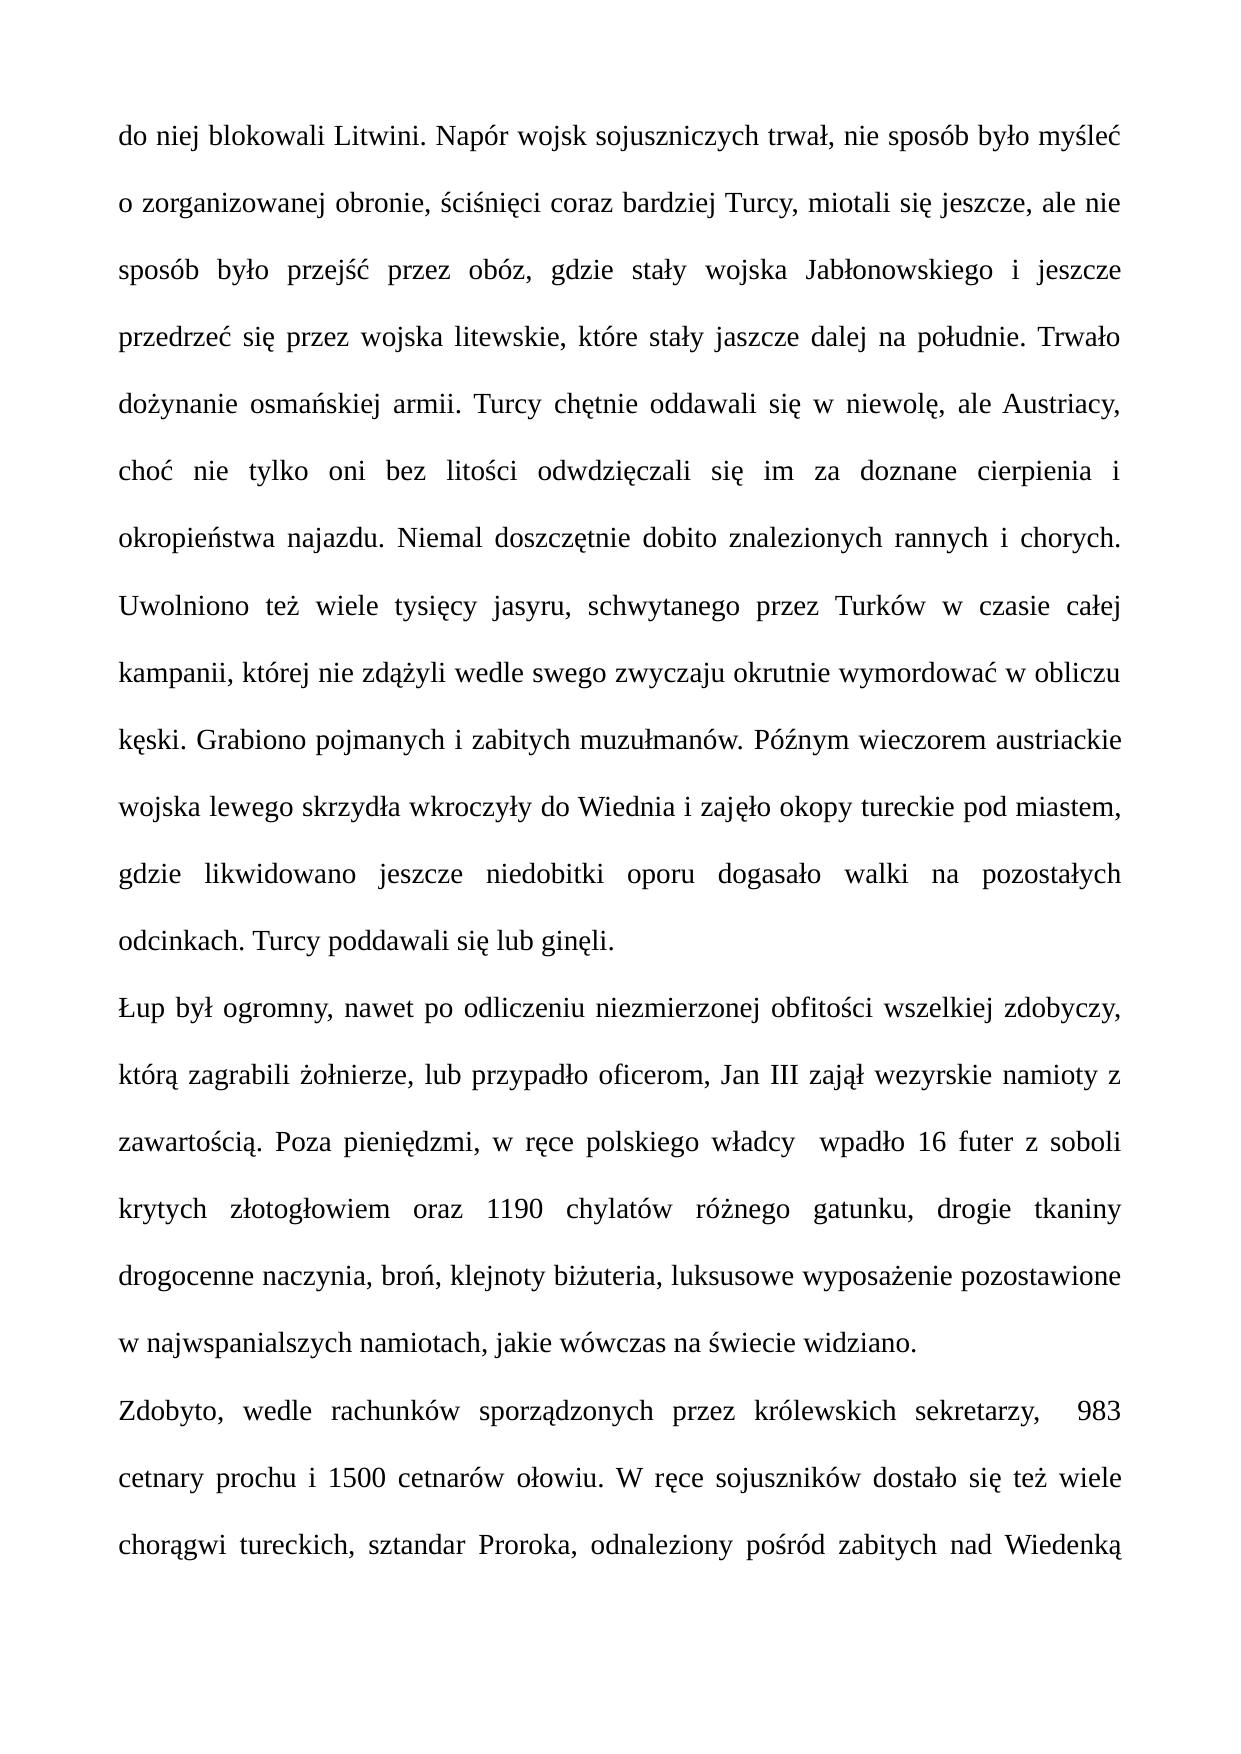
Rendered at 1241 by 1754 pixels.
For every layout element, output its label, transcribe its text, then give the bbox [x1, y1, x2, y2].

text Łup był ogromny, nawet po odliczeniu niezmierzonej obfitości wszelkiej zdobyczy, którą zagrabili żołnierze, lub przypadło oficerom, Jan III zajął wezyrskie namioty z zawartością. Poza pieniędzmi, w ręce polskiego władcy wpadło 16 futer z soboli krytych złotogłowiem oraz 1190 chylatów różnego gatunku, drogie tkaniny drogocenne naczynia, broń, klejnoty biżuteria, luksusowe wyposażenie pozostawione w najwspanialszych namiotach, jakie wówczas na świecie widziano. [118, 990, 1122, 1359]
text do niej blokowali Litwini. Napór wojsk sojuszniczych trwał, nie sposób było myśleć o zorganizowanej obronie, ściśnięci coraz bardziej Turcy, miotali się jeszcze, ale nie sposób było przejść przez obóz, gdzie stały wojska Jabłonowskiego i jeszcze przedrzeć się przez wojska litewskie, które stały jaszcze dalej na południe. Trwało dożynanie osmańskiej armii. Turcy chętnie oddawali się w niewolę, ale Austriacy, choć nie tylko oni bez litości odwdzięczali się im za doznane cierpienia i okropieństwa najazdu. Niemal doszczętnie dobito znalezionych rannych i chorych. Uwolniono też wiele tysięcy jasyru, schwytanego przez Turków w czasie całej kampanii, której nie zdążyli wedle swego zwyczaju okrutnie wymordować w obliczu kęski. Grabiono pojmanych i zabitych muzułmanów. Późnym wieczorem austriackie wojska lewego skrzydła wkroczyły do Wiednia i zajęło okopy tureckie pod miastem, gdzie likwidowano jeszcze niedobitki oporu dogasało walki na pozostałych odcinkach. Turcy poddawali się lub ginęli. [118, 118, 1122, 957]
text Zdobyto, wedle rachunków sporządzonych przez królewskich sekretarzy, 983 cetnary prochu i 1500 cetnarów ołowiu. W ręce sojuszników dostało się też wiele chorągwi tureckich, sztandar Proroka, odnaleziony pośród zabitych nad Wiedenką [118, 1393, 1122, 1560]
